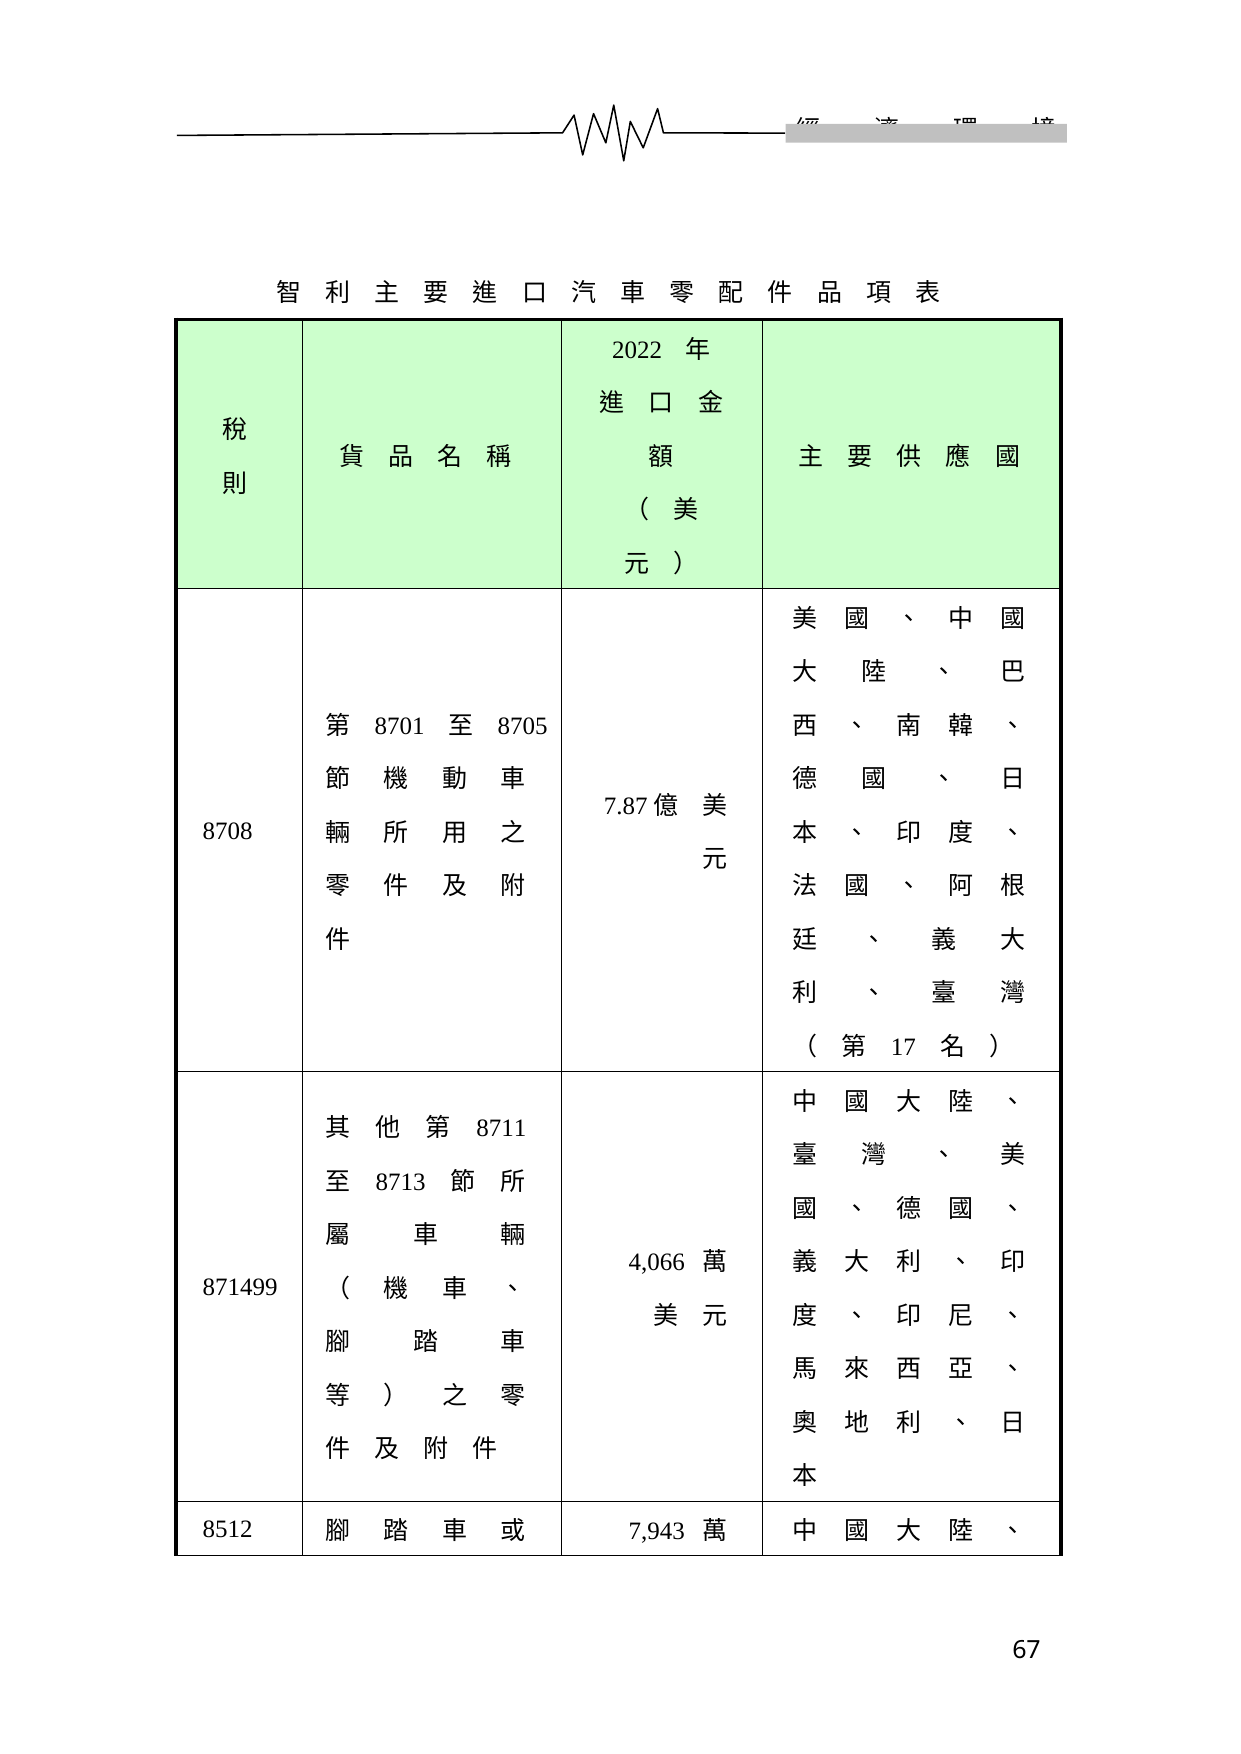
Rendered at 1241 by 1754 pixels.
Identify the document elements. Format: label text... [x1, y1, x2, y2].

text 智利主要進口汽車零配件品項表 [178, 264, 1063, 317]
table_cell 8708 [178, 589, 302, 1071]
table_header 稅則 [178, 321, 302, 588]
table_header 2022年進口金額 （美元） [562, 321, 762, 588]
table_cell 7,943萬 [562, 1502, 762, 1555]
table_cell 871499 [178, 1072, 302, 1501]
table_cell 中國大陸、 [763, 1502, 1059, 1555]
table_header 主要供應國 [763, 321, 1059, 588]
table_cell 8512 [178, 1502, 302, 1555]
table_cell 中國大陸、臺灣、美國、德國、義大利、印度、印尼、馬來西亞、奧地利、日本 [763, 1072, 1059, 1501]
table_cell 4,066萬美元 [562, 1072, 762, 1501]
table_cell 第8701至8705節機動車輛所用之零件及附件 [303, 589, 561, 1071]
table_cell 腳踏車或 [303, 1502, 561, 1555]
table_header 貨品名稱 [303, 321, 561, 588]
table_cell 7.87億美元 [562, 589, 762, 1071]
table_cell 其他第8711至8713節所屬車輛（機車、腳踏車等）之零件及附件 [303, 1072, 561, 1501]
table_cell 美國、中國大陸、巴西、南韓、德國、日本、印度、法國、阿根廷、義大利、臺灣（第17名） [763, 589, 1059, 1071]
